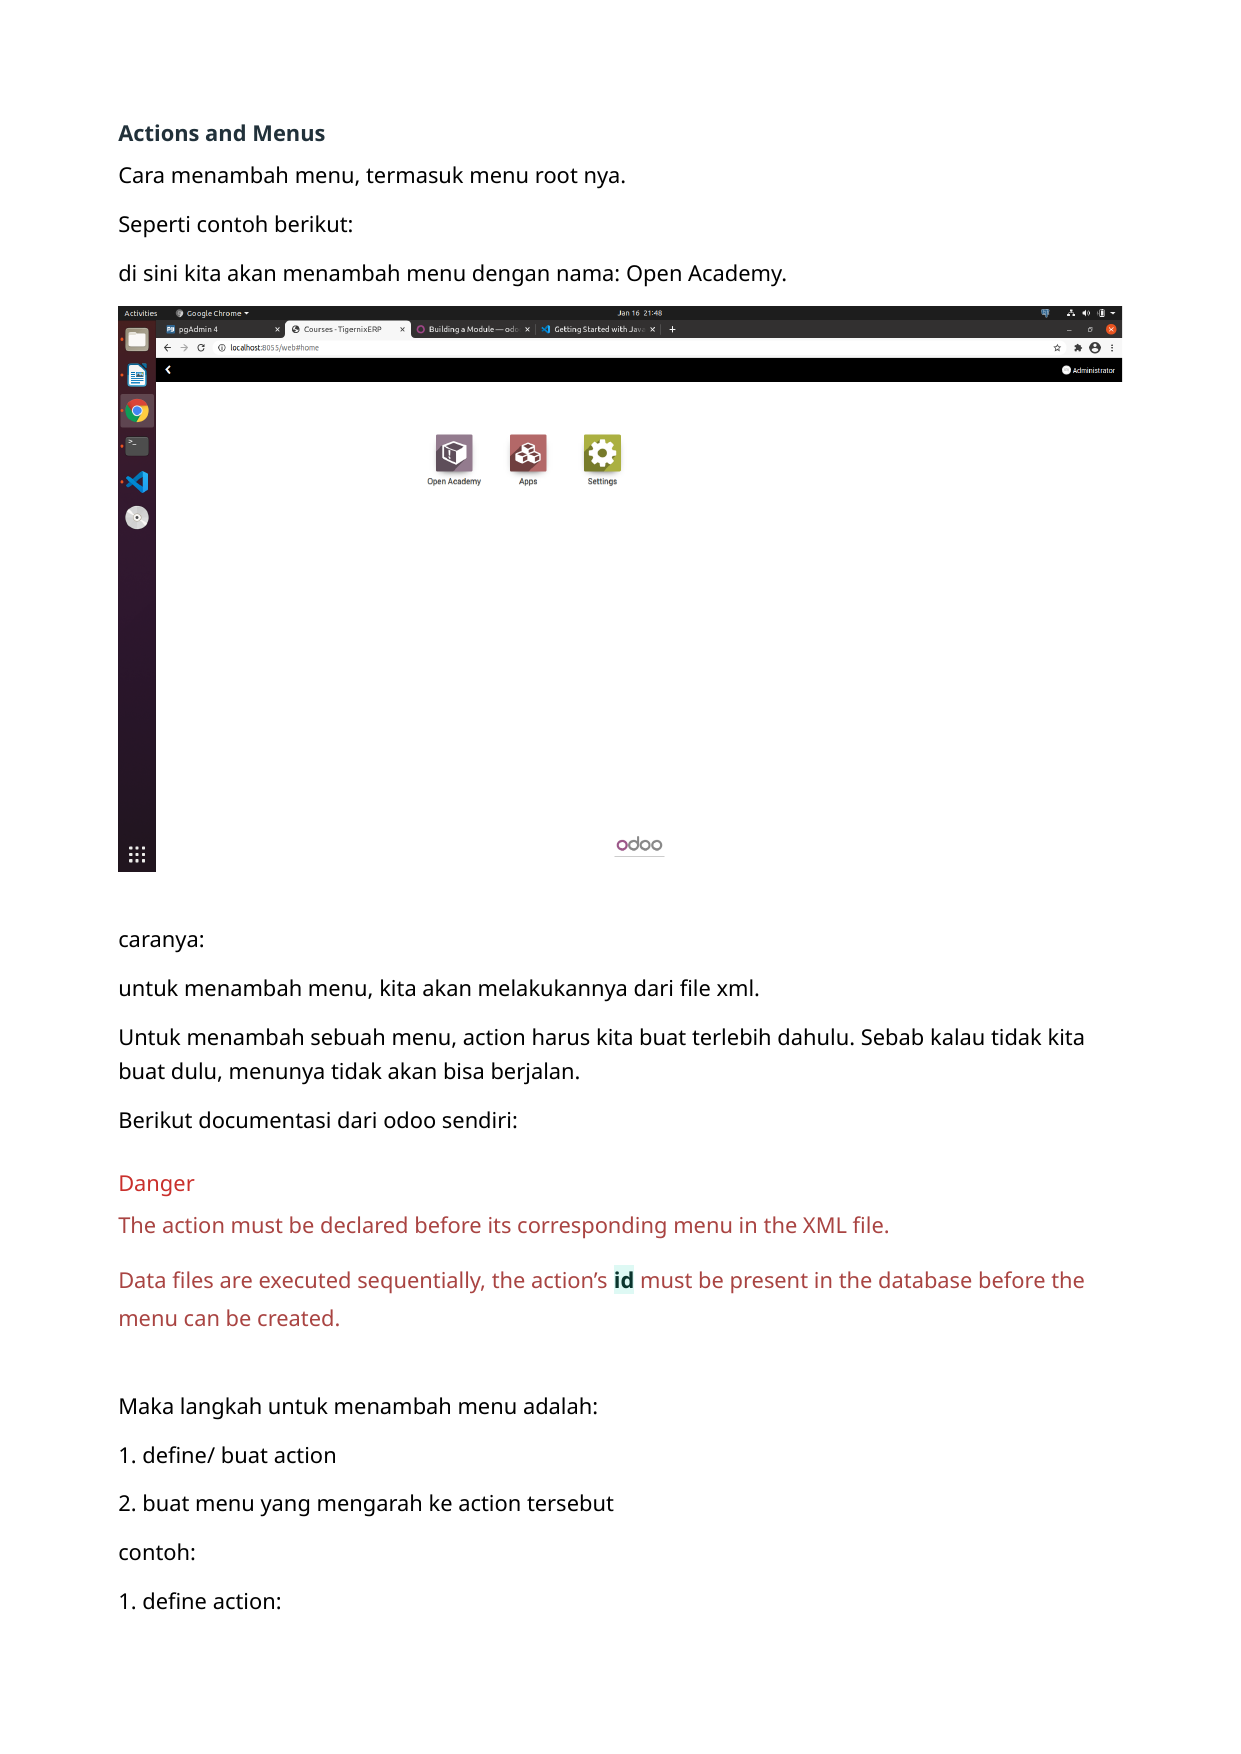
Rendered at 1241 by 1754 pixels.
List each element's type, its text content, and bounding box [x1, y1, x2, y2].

text di sini kita akan menambah menu dengan nama: Open Academy. [118, 258, 1122, 288]
text Berikut documentasi dari odoo sendiri: [118, 1105, 1122, 1135]
text Maka langkah untuk menambah menu adalah: [118, 1391, 1122, 1421]
text contoh: [118, 1537, 1122, 1567]
text Cara menambah menu, termasuk menu root nya. [118, 160, 1122, 190]
text The action must be declared before its corresponding menu in the XML file. [118, 1211, 1122, 1240]
text Untuk menambah sebuah menu, action harus kita buat terlebih dahulu. Sebab kalau tidak kita buat dulu, menunya tidak akan bisa berjalan. [118, 1022, 1122, 1086]
subtitle Danger [118, 1168, 1122, 1198]
text caranya: [118, 924, 1122, 954]
subtitle Actions and Menus [118, 118, 1122, 148]
text 2. buat menu yang mengarah ke action tersebut [118, 1488, 1122, 1518]
text Seperti contoh berikut: [118, 209, 1122, 239]
text Data files are executed sequentially, the action’s id must be present in the database before the menu can be created. [118, 1265, 1122, 1333]
text untuk menambah menu, kita akan melakukannya dari file xml. [118, 973, 1122, 1003]
picture [118, 306, 1123, 872]
text 1. define/ buat action [118, 1439, 1122, 1469]
text 1. define action: [118, 1586, 1122, 1616]
